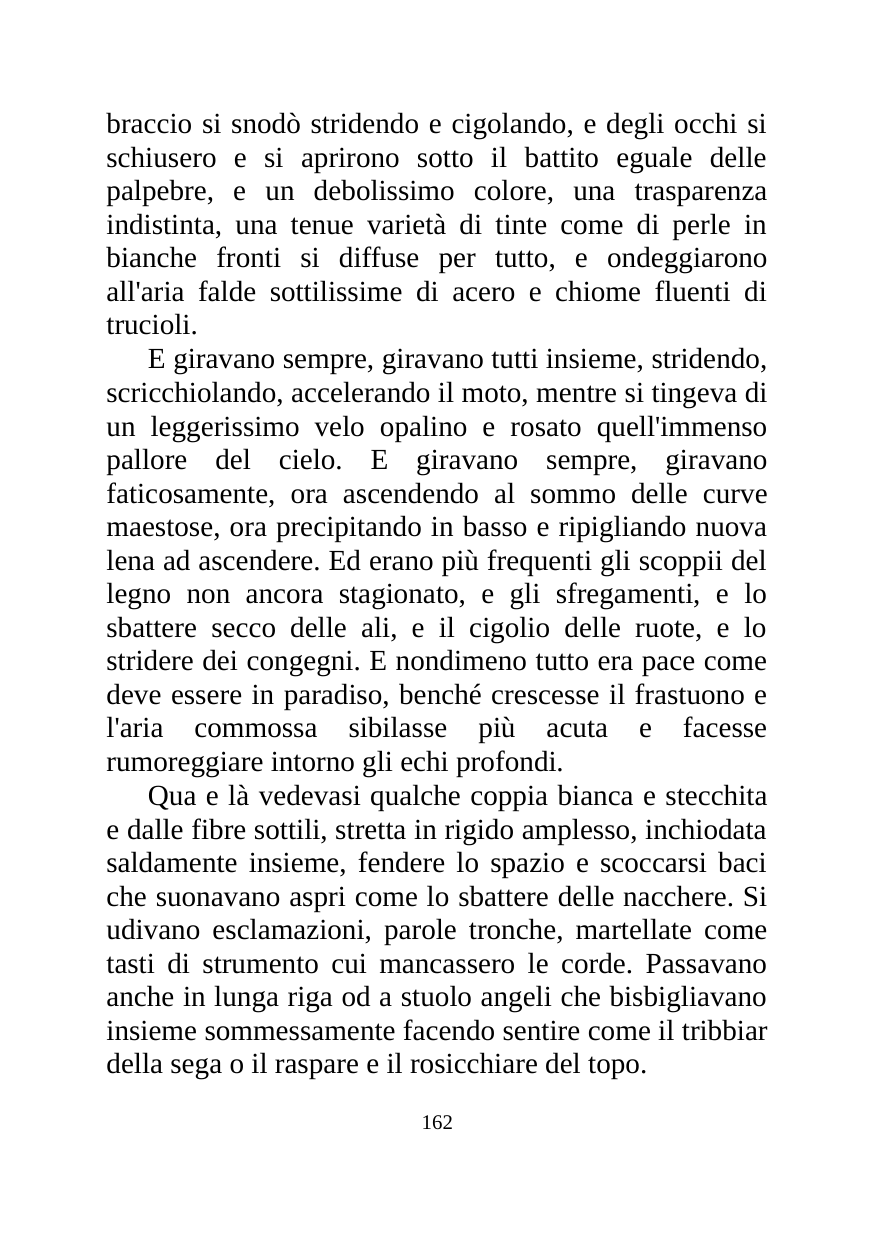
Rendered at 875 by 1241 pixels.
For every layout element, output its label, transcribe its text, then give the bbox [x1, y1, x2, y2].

text Qua e là vedevasi qualche coppia bianca e stecchita e dalle fibre sottili, stretta in rigido amplesso, inchiodata saldamente insieme, fendere lo spazio e scoccarsi baci che suonavano aspri come lo sbattere delle nacchere. Si udivano esclamazioni, parole tronche, martellate come tasti di strumento cui mancassero le corde. Passavano anche in lunga riga od a stuolo angeli che bisbigliavano insieme sommessamente facendo sentire come il tribbiar della sega o il raspare e il rosicchiare del topo. [106, 778, 768, 1080]
text braccio si snodò stridendo e cigolando, e degli occhi si schiusero e si aprirono sotto il battito eguale delle palpebre, e un debolissimo colore, una trasparenza indistinta, una tenue varietà di tinte come di perle in bianche fronti si diffuse per tutto, e ondeggiarono all'aria falde sottilissime di acero e chiome fluenti di trucioli. [106, 106, 768, 341]
text E giravano sempre, giravano tutti insieme, stridendo, scricchiolando, accelerando il moto, mentre si tingeva di un leggerissimo velo opalino e rosato quell'immenso pallore del cielo. E giravano sempre, giravano faticosamente, ora ascendendo al sommo delle curve maestose, ora precipitando in basso e ripigliando nuova lena ad ascendere. Ed erano più frequenti gli scoppii del legno non ancora stagionato, e gli sfregamenti, e lo sbattere secco delle ali, e il cigolio delle ruote, e lo stridere dei congegni. E nondimeno tutto era pace come deve essere in paradiso, benché crescesse il frastuono e l'aria commossa sibilasse più acuta e facesse rumoreggiare intorno gli echi profondi. [106, 342, 768, 778]
